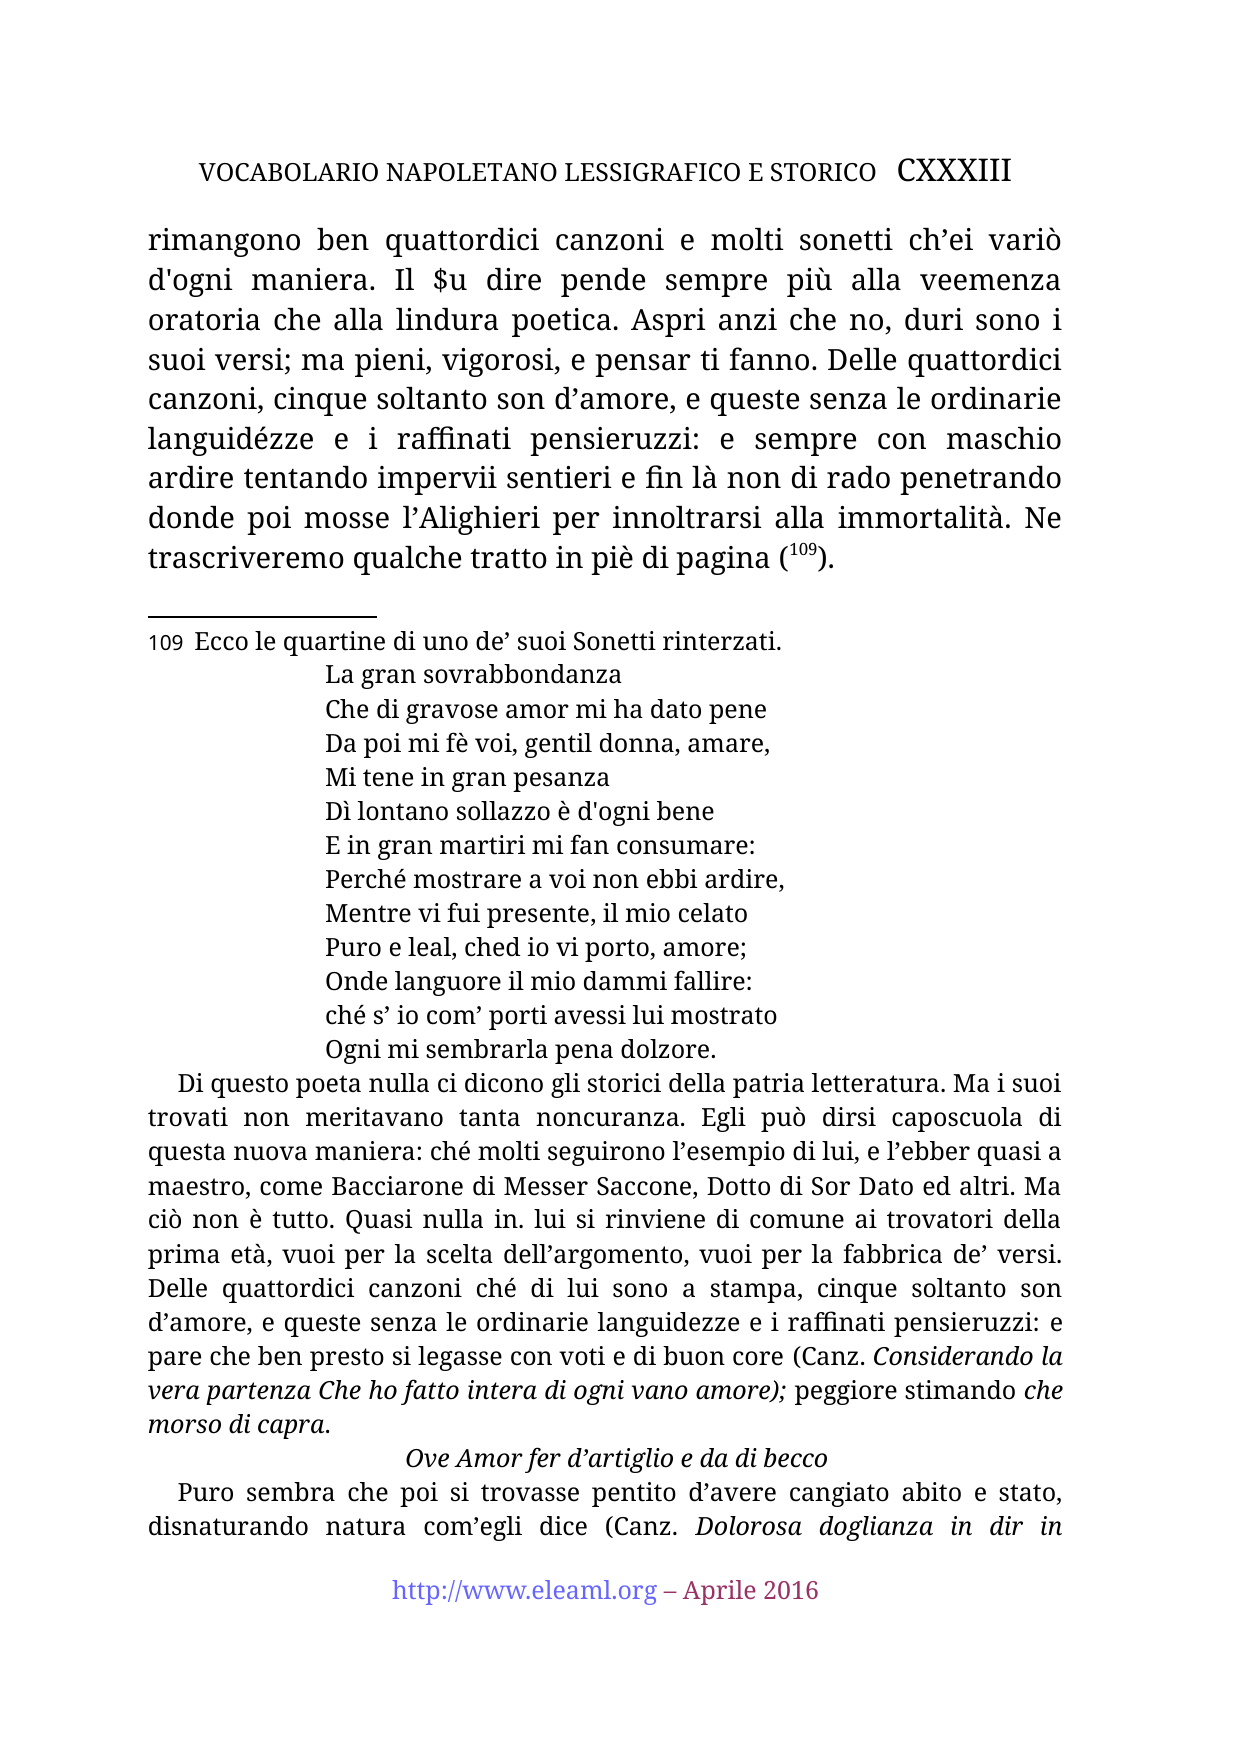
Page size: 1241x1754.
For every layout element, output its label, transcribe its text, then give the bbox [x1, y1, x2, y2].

text La gran sovrabbondanza [295, 657, 1063, 691]
text Dì lontano sollazzo è d'ogni bene [295, 793, 1063, 827]
text ché s’ io com’ porti avessi lui mostrato [295, 998, 1063, 1032]
text Onde languore il mio dammi fallire: [295, 964, 1063, 998]
text Di questo poeta nulla ci dicono gli storici della patria letteratura. Ma i suoi trovati non meritavano tanta noncuranza. Egli può dirsi caposcuola di questa nuova maniera: ché molti seguirono l’esempio di lui, e l’ebber quasi a maestro, come Bacciarone di Messer Saccone, Dotto di Sor Dato ed altri. Ma ciò non è tutto. Quasi nulla in. lui si rinviene di comune ai trovatori della prima età, vuoi per la scelta dell’argomento, vuoi per la fabbrica de’ versi. Delle quattordici canzoni ché di lui sono a stampa, cinque soltanto son d’amore, e queste senza le ordinarie languidezze e i raffinati pensieruzzi: e pare che ben presto si legasse con voti e di buon core (Canz. Considerando la vera partenza Che ho fatto intera di ogni vano amore); peggiore stimando che morso di capra. [148, 1066, 1063, 1441]
text Mentre vi fui presente, il mio celato [295, 896, 1063, 930]
text rimangono ben quattordici canzoni e molti sonetti ch’ei variò d'ogni maniera. Il $u dire pende sempre più alla veemenza oratoria che alla lindura poetica. Aspri anzi che no, duri sono i suoi versi; ma pieni, vigorosi, e pensar ti fanno. Delle quattordici canzoni, cinque soltanto son d’amore, e queste senza le ordinarie languidézze e i raffinati pensieruzzi: e sempre con maschio ardire tentando impervii sentieri e fin là non di rado penetrando donde poi mosse l’Alighieri per innoltrarsi alla immortalità. Ne trascriveremo qualche tratto in piè di pagina (). [148, 220, 1063, 577]
text Ogni mi sembrarla pena dolzore. [295, 1032, 1063, 1066]
text E in gran martiri mi fan consumare: [295, 827, 1063, 862]
text Puro e leal, ched io vi porto, amore; [295, 930, 1063, 964]
text Ove Amor fer d’artiglio e da di becco [148, 1441, 1063, 1475]
text Che di gravose amor mi ha dato pene [295, 691, 1063, 725]
text Perché mostrare a voi non ebbi ardire, [295, 862, 1063, 896]
text Puro sembra che poi si trovasse pentito d’avere cangiato abito e stato, disnaturando natura com’egli dice (Canz. Dolorosa doglianza in dir in [148, 1475, 1063, 1543]
text Mi tene in gran pesanza [295, 759, 1063, 793]
text Ecco le quartine di uno de’ suoi Sonetti rinterzati. [148, 623, 1063, 657]
text Da poi mi fè voi, gentil donna, amare, [295, 725, 1063, 759]
